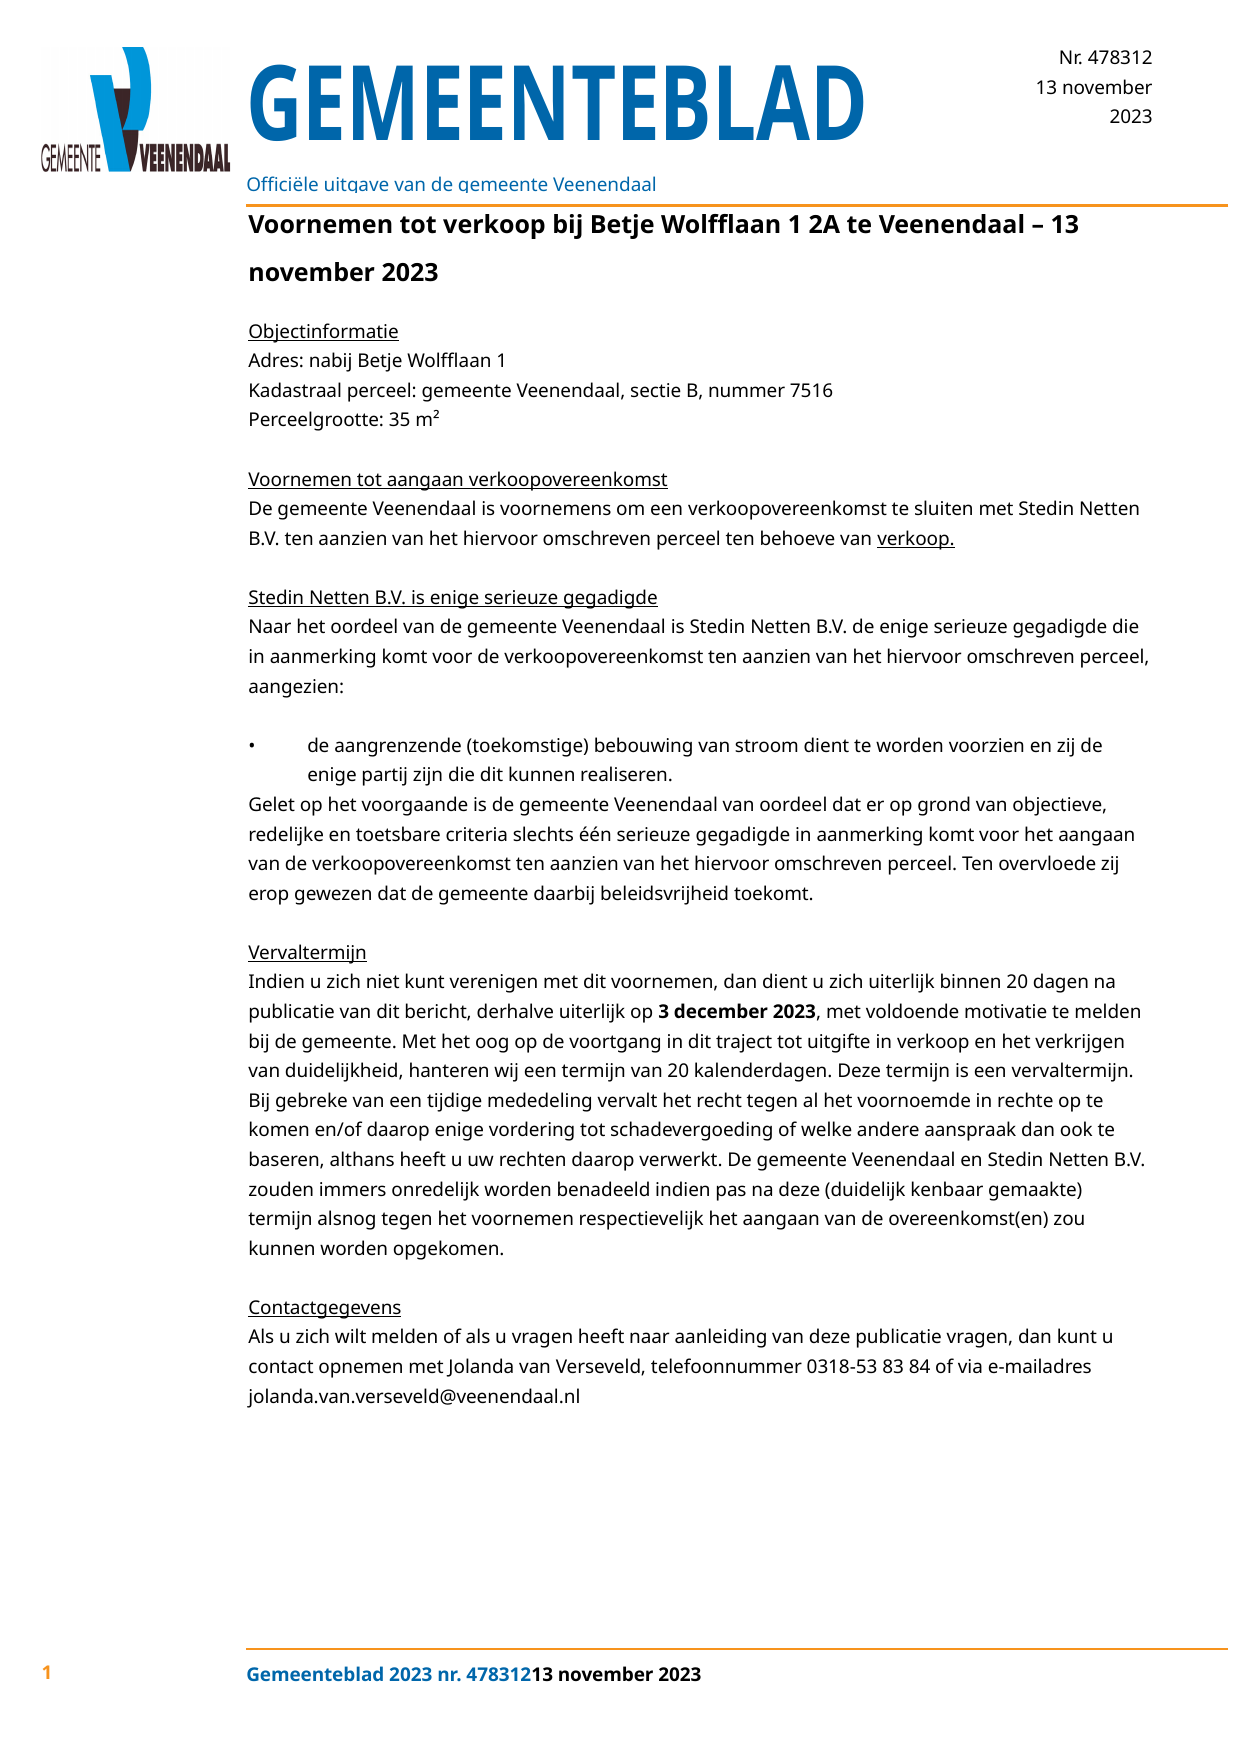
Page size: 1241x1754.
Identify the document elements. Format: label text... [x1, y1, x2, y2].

text Gelet op het voorgaande is de gemeente Veenendaal van oordeel dat er op grond van objectieve, redelijke en toetsbare criteria slechts één serieuze gegadigde in aanmerking komt voor het aangaan van de verkoopovereenkomst ten aanzien van het hiervoor omschreven perceel. Ten overvloede zij erop gewezen dat de gemeente daarbij beleidsvrijheid toekomt. [248, 791, 1152, 906]
list de aangrenzende (toekomstige) bebouwing van stroom dient te worden voorzien en zij de enige partij zijn die dit kunnen realiseren. [248, 732, 1152, 787]
text Perceelgrootte: 35 m² [248, 407, 1152, 432]
text Objectinformatie [248, 318, 1152, 344]
text Kadastraal perceel: gemeente Veenendaal, sectie B, nummer 7516 [248, 377, 1152, 403]
text Naar het oordeel van de gemeente Veenendaal is Stedin Netten B.V. de enige serieuze gegadigde die in aanmerking komt voor de verkoopovereenkomst ten aanzien van het hiervoor omschreven perceel, aangezien: [248, 614, 1152, 699]
text Vervaltermijn [248, 939, 1152, 965]
text Voornemen tot aangaan verkoopovereenkomst [248, 466, 1152, 492]
text Als u zich wilt melden of als u vragen heeft naar aanleiding van deze publicatie vragen, dan kunt u contact opnemen met Jolanda van Verseveld, telefoonnummer 0318-53 83 84 of via e-mailadres jolanda.van.verseveld@veenendaal.nl [248, 1324, 1152, 1409]
text Stedin Netten B.V. is enige serieuze gegadigde [248, 584, 1152, 610]
text De gemeente Veenendaal is voornemens om een verkoopovereenkomst te sluiten met Stedin Netten B.V. ten aanzien van het hiervoor omschreven perceel ten behoeve van verkoop. [248, 495, 1152, 551]
picture [41, 47, 130, 172]
picture [123, 47, 231, 172]
text Adres: nabij Betje Wolfflaan 1 [248, 347, 1152, 373]
text Contactgegevens [248, 1294, 1152, 1320]
text Voornemen tot verkoop bij Betje Wolfflaan 1 2A te Veenendaal – 13 november 2023 [248, 207, 1152, 288]
text Indien u zich niet kunt verenigen met dit voornemen, dan dient u zich uiterlijk binnen 20 dagen na publicatie van dit bericht, derhalve uiterlijk op 3 december 2023, met voldoende motivatie te melden bij de gemeente. Met het oog op de voortgang in dit traject tot uitgifte in verkoop en het verkrijgen van duidelijkheid, hanteren wij een termijn van 20 kalenderdagen. Deze termijn is een vervaltermijn. Bij gebreke van een tijdige mededeling vervalt het recht tegen al het voornoemde in rechte op te komen en/of daarop enige vordering tot schadevergoeding of welke andere aanspraak dan ook te baseren, althans heeft u uw rechten daarop verwerkt. De gemeente Veenendaal en Stedin Netten B.V. zouden immers onredelijk worden benadeeld indien pas na deze (duidelijk kenbaar gemaakte) termijn alsnog tegen het voornemen respectievelijk het aangaan van de overeenkomst(en) zou kunnen worden opgekomen. [248, 969, 1152, 1261]
